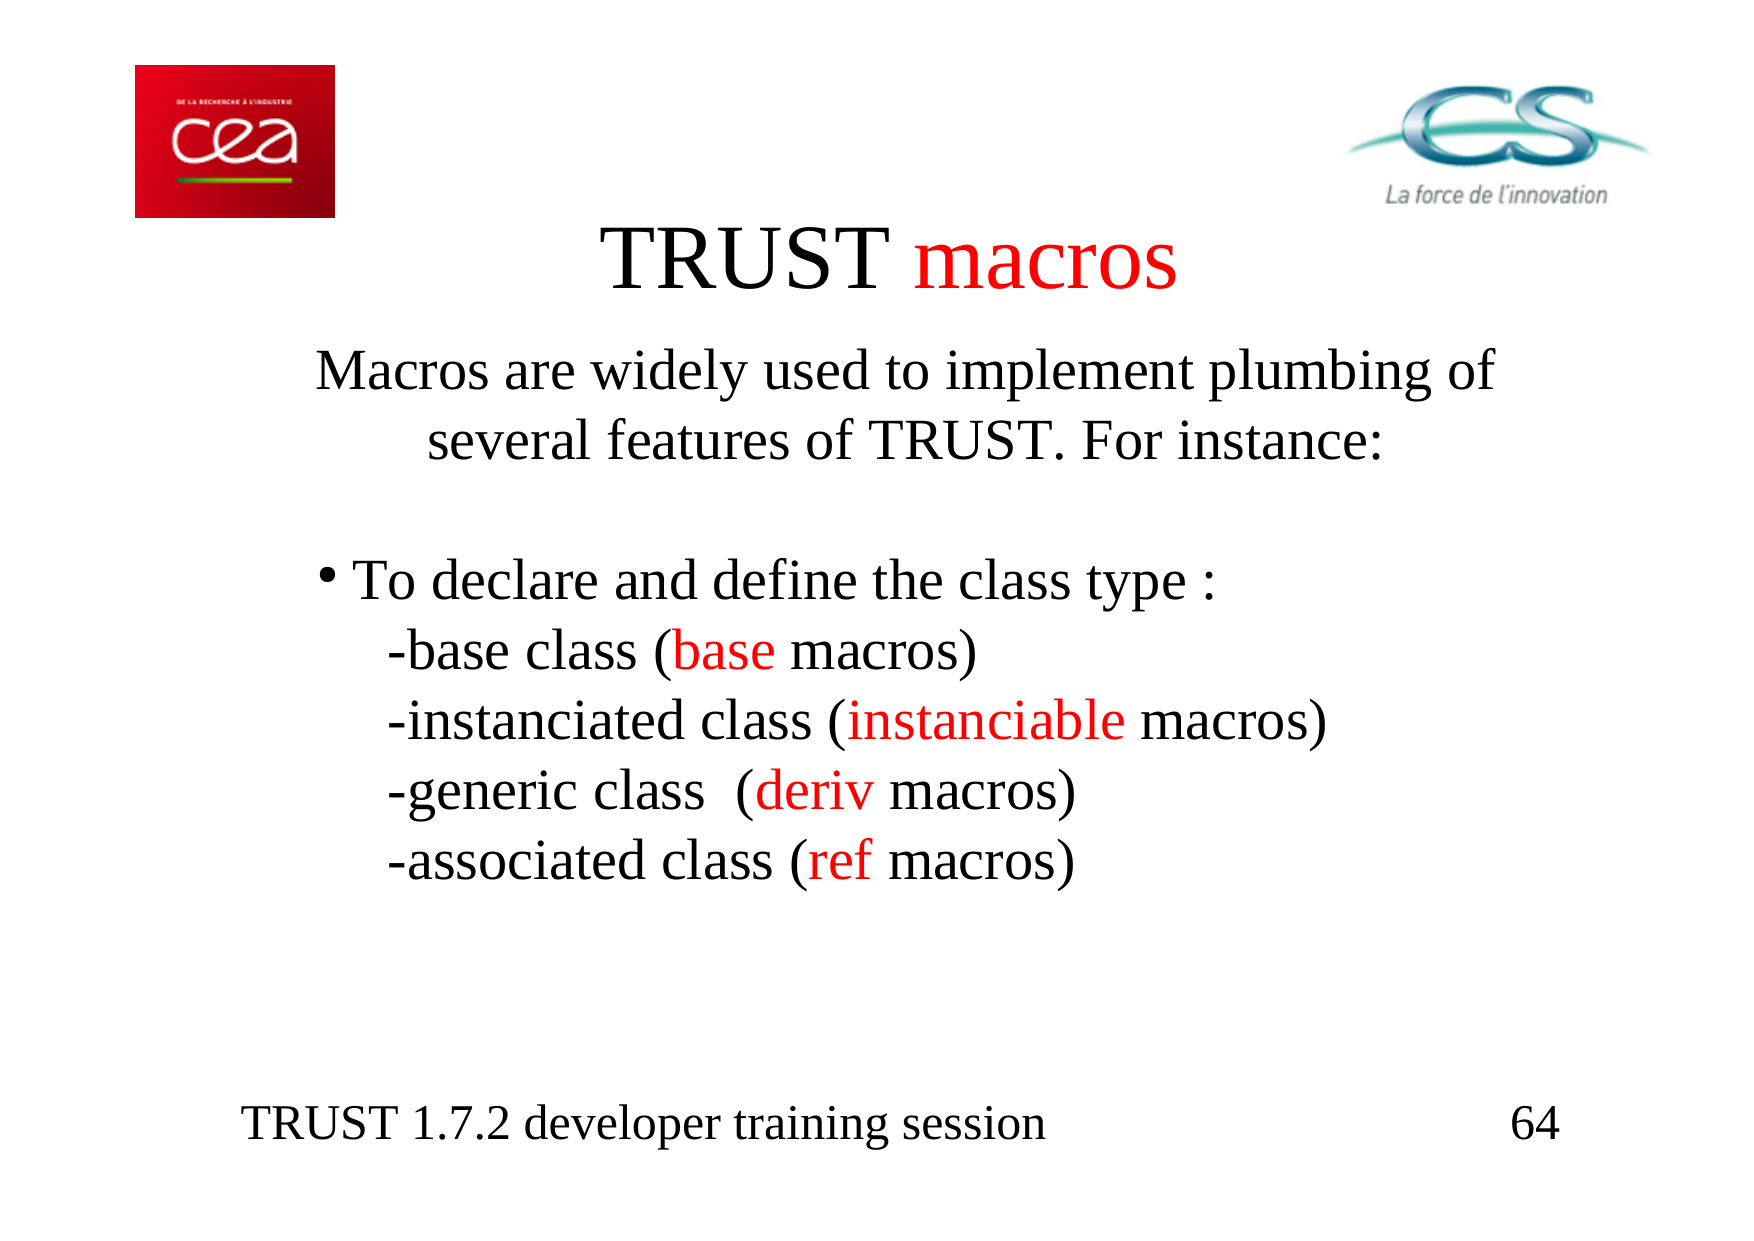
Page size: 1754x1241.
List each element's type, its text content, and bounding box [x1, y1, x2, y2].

picture [1340, 73, 1662, 218]
picture [135, 65, 335, 218]
text_box Macros are widely used to implement plumbing of several features of TRUST. For instance: To declare and define the class type : -base class (base macros) -instanciated class (instanciable macros) -generic class (deriv macros) -associated class (ref macros) [231, 323, 1581, 970]
title TRUST macros [225, 158, 1577, 346]
